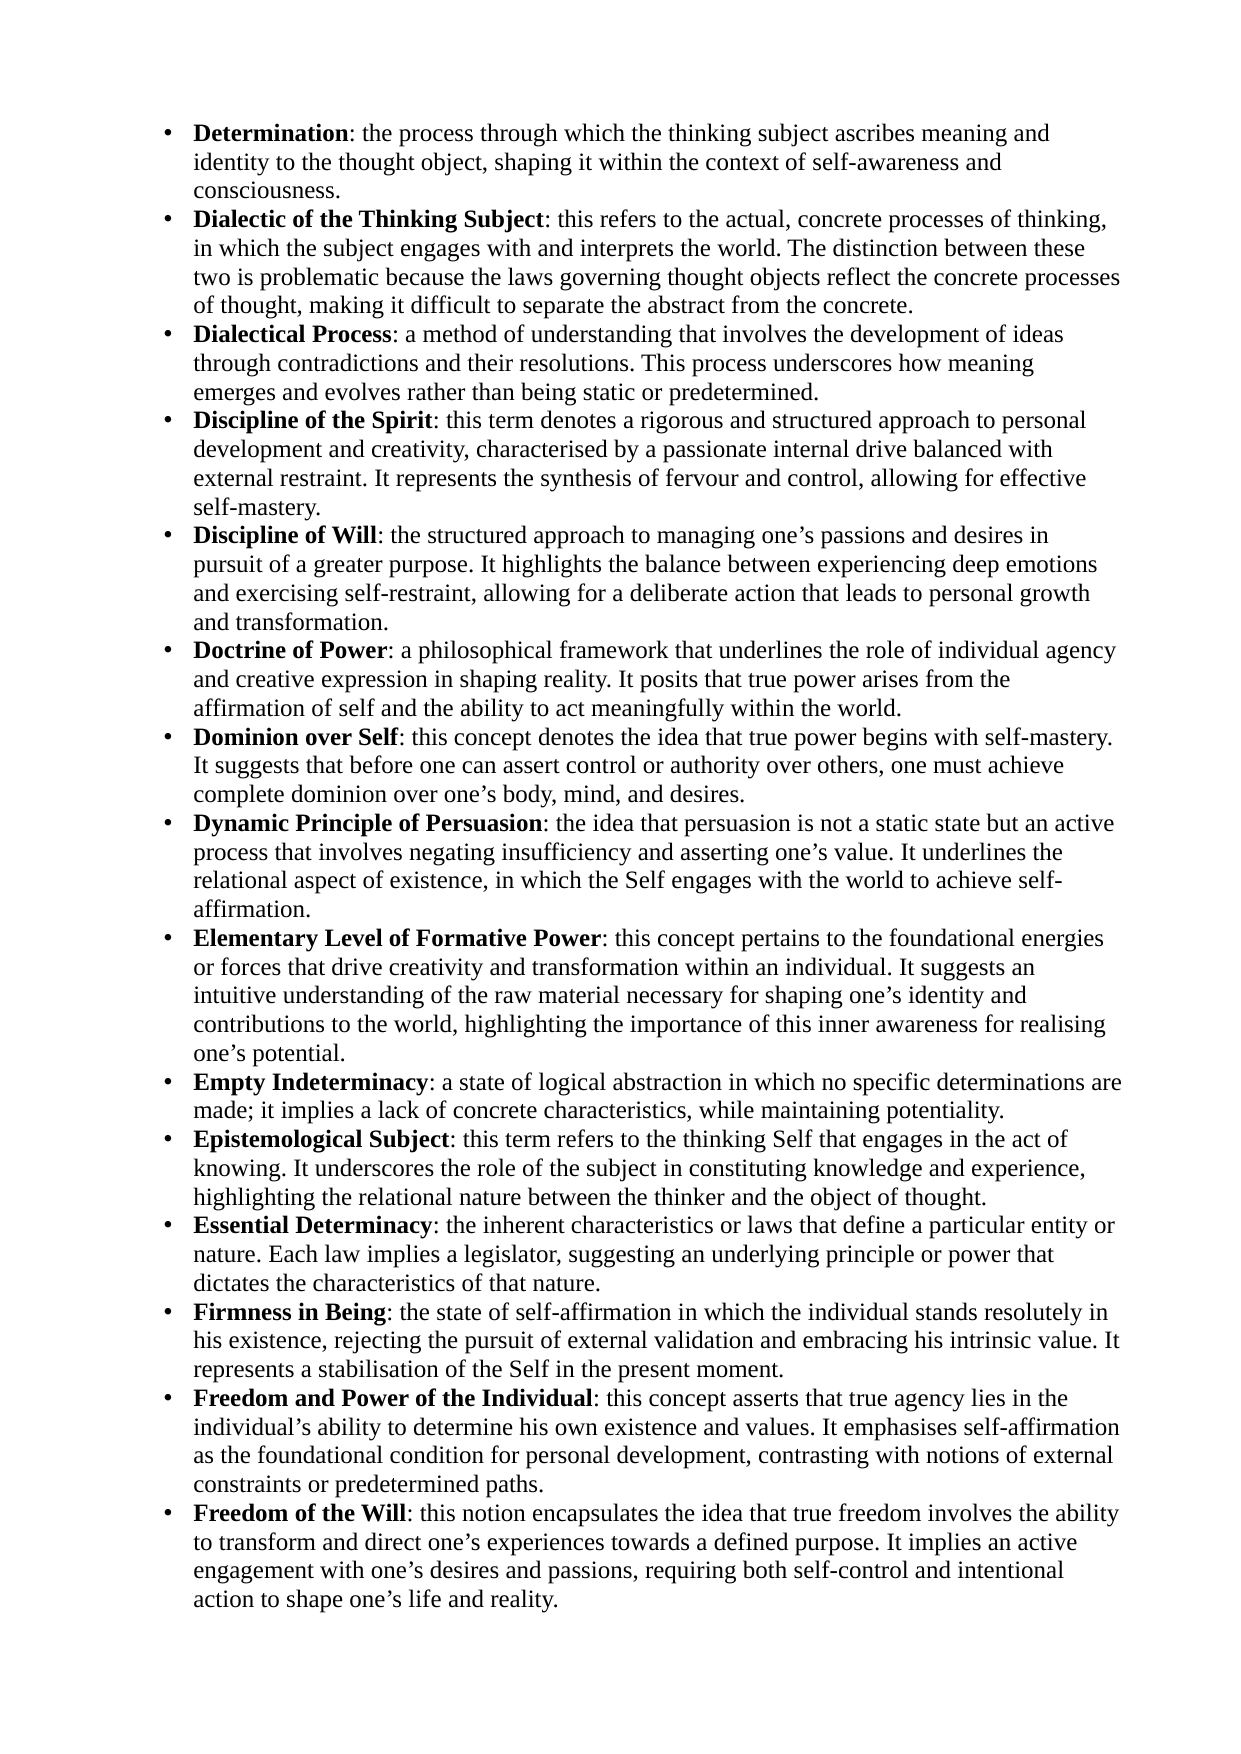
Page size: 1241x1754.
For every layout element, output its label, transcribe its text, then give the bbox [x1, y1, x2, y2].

list Freedom and Power of the Individual: this concept asserts that true agency lies in the individual’s ability to determine his own existence and values. It emphasises self-affirmation as the foundational condition for personal development, contrasting with notions of external constraints or predetermined paths. [164, 1383, 1122, 1498]
list Firmness in Being: the state of self-affirmation in which the individual stands resolutely in his existence, rejecting the pursuit of external validation and embracing his intrinsic value. It represents a stabilisation of the Self in the present moment. [164, 1297, 1122, 1383]
list Freedom of the Will: this notion encapsulates the idea that true freedom involves the ability to transform and direct one’s experiences towards a defined purpose. It implies an active engagement with one’s desires and passions, requiring both self-control and intentional action to shape one’s life and reality. [164, 1498, 1122, 1613]
list Dialectic of the Thinking Subject: this refers to the actual, concrete processes of thinking, in which the subject engages with and interprets the world. The distinction between these two is problematic because the laws governing thought objects reflect the concrete processes of thought, making it difficult to separate the abstract from the concrete. [164, 204, 1122, 319]
list Determination: the process through which the thinking subject ascribes meaning and identity to the thought object, shaping it within the context of self-awareness and consciousness. [164, 118, 1122, 204]
list Dynamic Principle of Persuasion: the idea that persuasion is not a static state but an active process that involves negating insufficiency and asserting one’s value. It underlines the relational aspect of existence, in which the Self engages with the world to achieve self-affirmation. [164, 808, 1122, 923]
list Discipline of the Spirit: this term denotes a rigorous and structured approach to personal development and creativity, characterised by a passionate internal drive balanced with external restraint. It represents the synthesis of fervour and control, allowing for effective self-mastery. [164, 406, 1122, 521]
list Doctrine of Power: a philosophical framework that underlines the role of individual agency and creative expression in shaping reality. It posits that true power arises from the affirmation of self and the ability to act meaningfully within the world. [164, 636, 1122, 722]
list Discipline of Will: the structured approach to managing one’s passions and desires in pursuit of a greater purpose. It highlights the balance between experiencing deep emotions and exercising self-restraint, allowing for a deliberate action that leads to personal growth and transformation. [164, 521, 1122, 636]
list Dialectical Process: a method of understanding that involves the development of ideas through contradictions and their resolutions. This process underscores how meaning emerges and evolves rather than being static or predetermined. [164, 319, 1122, 406]
list Essential Determinacy: the inherent characteristics or laws that define a particular entity or nature. Each law implies a legislator, suggesting an underlying principle or power that dictates the characteristics of that nature. [164, 1211, 1122, 1297]
list Epistemological Subject: this term refers to the thinking Self that engages in the act of knowing. It underscores the role of the subject in constituting knowledge and experience, highlighting the relational nature between the thinker and the object of thought. [164, 1124, 1122, 1211]
list Empty Indeterminacy: a state of logical abstraction in which no specific determinations are made; it implies a lack of concrete characteristics, while maintaining potentiality. [164, 1067, 1122, 1124]
list Elementary Level of Formative Power: this concept pertains to the foundational energies or forces that drive creativity and transformation within an individual. It suggests an intuitive understanding of the raw material necessary for shaping one’s identity and contributions to the world, highlighting the importance of this inner awareness for realising one’s potential. [164, 923, 1122, 1067]
list Dominion over Self: this concept denotes the idea that true power begins with self-mastery. It suggests that before one can assert control or authority over others, one must achieve complete dominion over one’s body, mind, and desires. [164, 722, 1122, 808]
